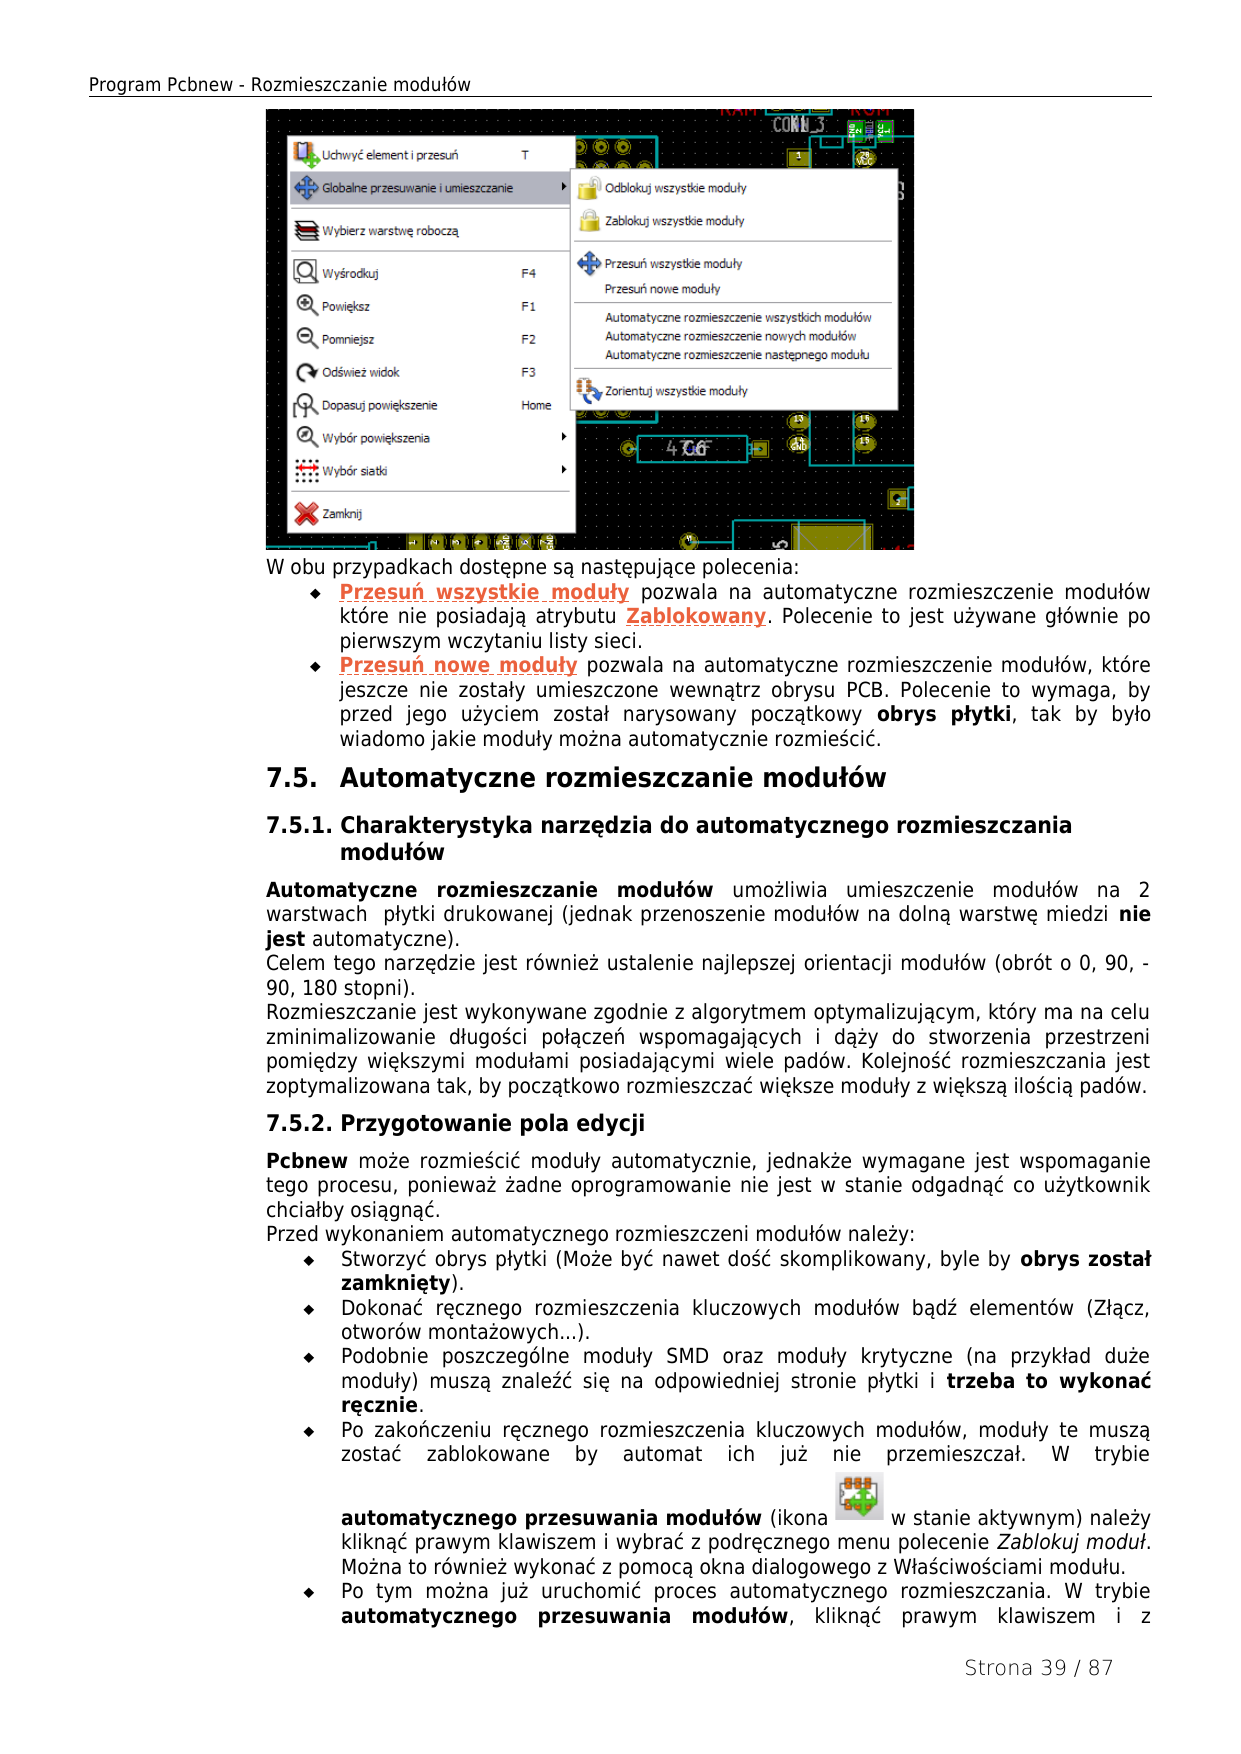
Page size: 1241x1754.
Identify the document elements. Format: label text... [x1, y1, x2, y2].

subtitle Przygotowanie pola edycji [266, 1110, 1152, 1137]
list Po tym można już uruchomić proces automatycznego rozmieszczania. W trybie automatycznego przesuwania modułów, kliknąć prawym klawiszem i z [303, 1579, 1152, 1628]
list Podobnie poszczególne moduły SMD oraz moduły krytyczne (na przykład duże moduły) muszą znaleźć się na odpowiedniej stronie płytki i trzeba to wykonać ręcznie. [303, 1344, 1152, 1418]
picture [835, 1472, 884, 1520]
subtitle Charakterystyka narzędzia do automatycznego rozmieszczania modułów [266, 812, 1152, 866]
subtitle Automatyczne rozmieszczanie modułów [266, 763, 1152, 794]
list Po zakończeniu ręcznego rozmieszczenia kluczowych modułów, moduły te muszą zostać zablokowane by automat ich już nie przemieszczał. W trybie automatycznego przesuwania modułów (ikona w stanie aktywnym) należy kliknąć prawym klawiszem i wybrać z podręcznego menu polecenie Zablokuj moduł. Można to również wykonać z pomocą okna dialogowego z Właściwościami modułu. [303, 1418, 1152, 1579]
text W obu przypadkach dostępne są następujące polecenia: [266, 555, 1152, 580]
text Celem tego narzędzie jest również ustalenie najlepszej orientacji modułów (obrót o 0, 90, -90, 180 stopni). [266, 951, 1152, 1000]
list Przesuń wszystkie moduły pozwala na automatyczne rozmieszczenie modułów które nie posiadają atrybutu Zablokowany. Polecenie to jest używane głównie po pierwszym wczytaniu listy sieci. [310, 580, 1152, 653]
list Dokonać ręcznego rozmieszczenia kluczowych modułów bądź elementów (Złącz, otworów montażowych...). [303, 1295, 1152, 1344]
picture [265, 109, 915, 550]
text Rozmieszczanie jest wykonywane zgodnie z algorytmem optymalizującym, który ma na celu zminimalizowanie długości połączeń wspomagających i dąży do stworzenia przestrzeni pomiędzy większymi modułami posiadającymi wiele padów. Kolejność rozmieszczania jest zoptymalizowana tak, by początkowo rozmieszczać większe moduły z większą ilością padów. [266, 1000, 1152, 1098]
text Przed wykonaniem automatycznego rozmieszczeni modułów należy: [266, 1222, 1152, 1246]
list Stworzyć obrys płytki (Może być nawet dość skomplikowany, byle by obrys został zamknięty). [303, 1246, 1152, 1295]
list Przesuń nowe moduły pozwala na automatyczne rozmieszczenie modułów, które jeszcze nie zostały umieszczone wewnątrz obrysu PCB. Polecenie to wymaga, by przed jego użyciem został narysowany początkowy obrys płytki, tak by było wiadomo jakie moduły można automatycznie rozmieścić. [310, 653, 1152, 751]
text Automatyczne rozmieszczanie modułów umożliwia umieszczenie modułów na 2 warstwach płytki drukowanej (jednak przenoszenie modułów na dolną warstwę miedzi nie jest automatyczne). [266, 878, 1152, 951]
text Pcbnew może rozmieścić moduły automatycznie, jednakże wymagane jest wspomaganie tego procesu, ponieważ żadne oprogramowanie nie jest w stanie odgadnąć co użytkownik chciałby osiągnąć. [266, 1148, 1152, 1222]
